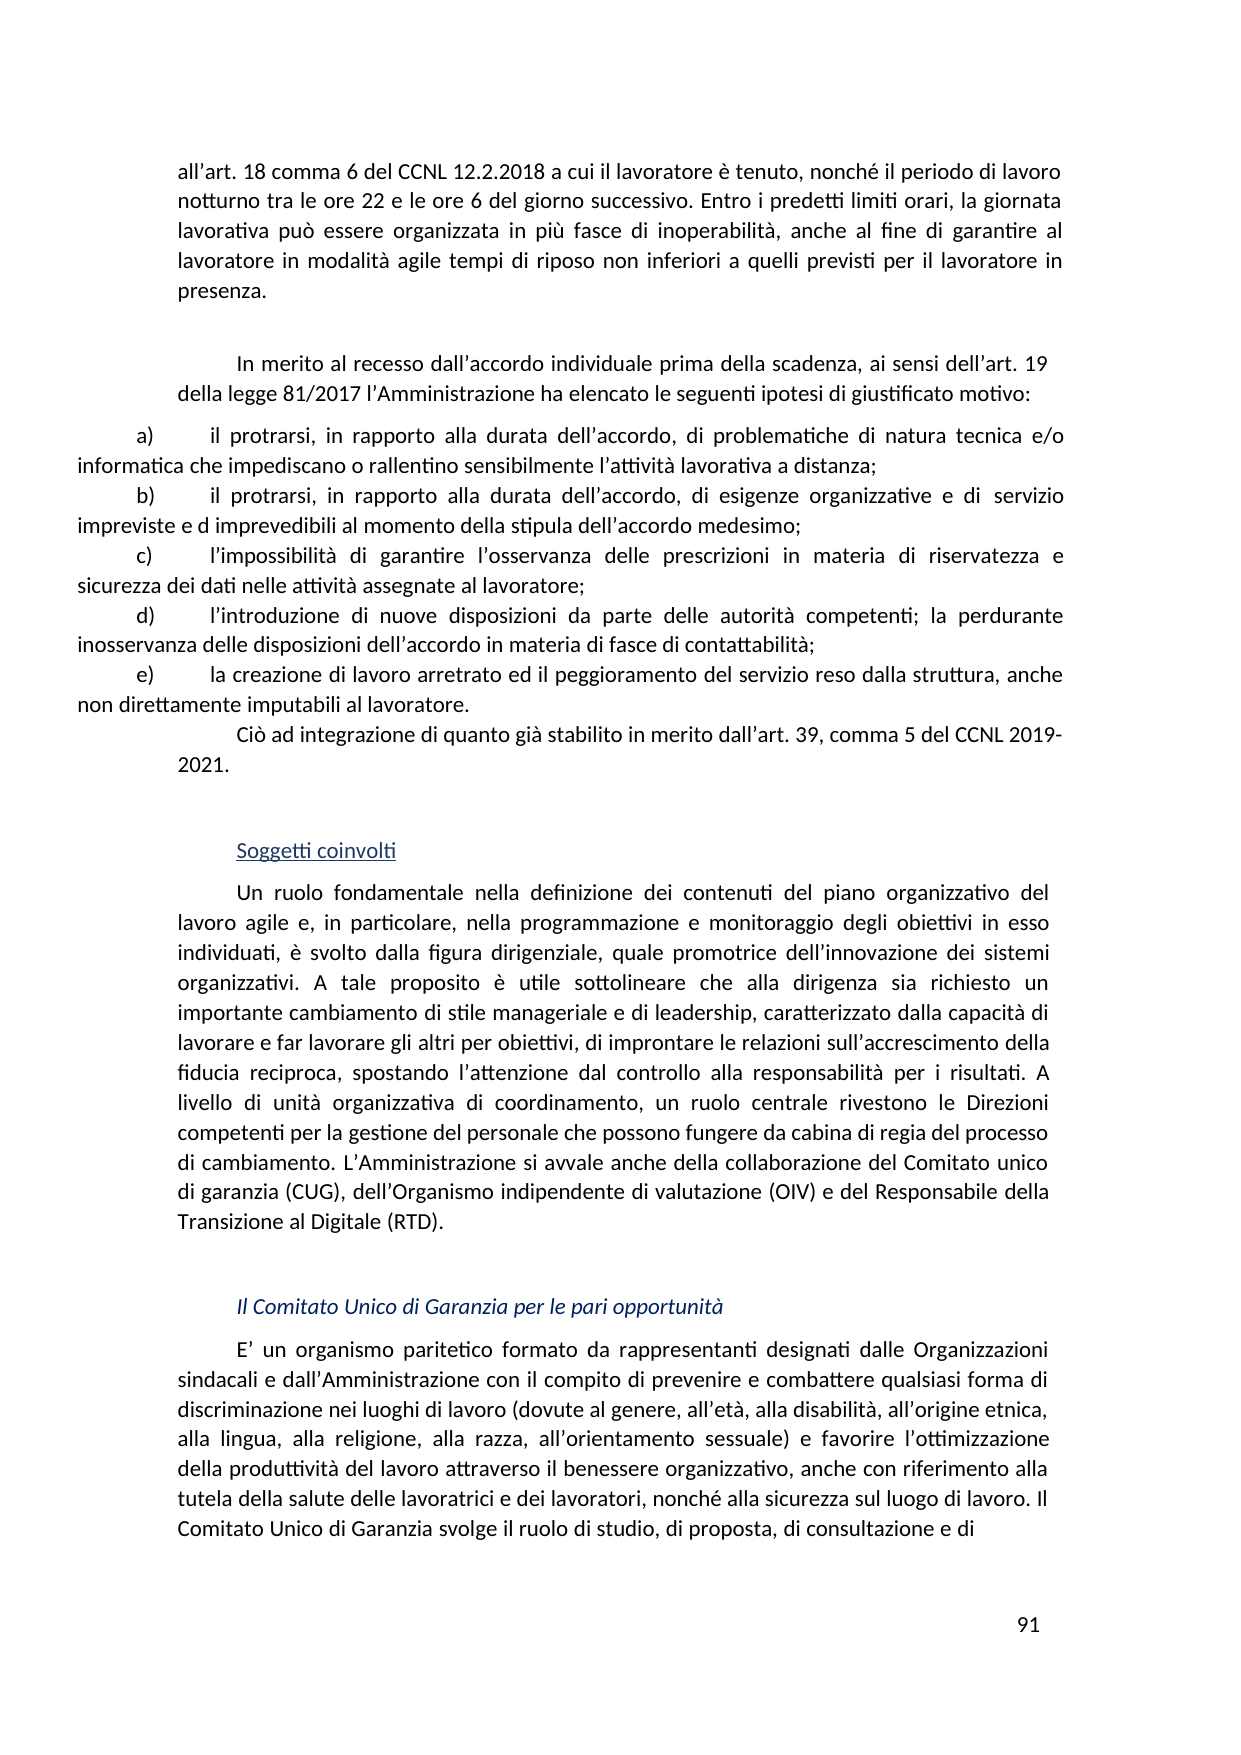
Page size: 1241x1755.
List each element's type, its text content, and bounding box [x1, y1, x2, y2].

text Il Comitato Unico di Garanzia per le pari opportunità [236, 1292, 1136, 1320]
text all’art. 18 comma 6 del CCNL 12.2.2018 a cui il lavoratore è tenuto, nonché il periodo di lavoro notturno tra le ore 22 e le ore 6 del giorno successivo. Entro i predetti limiti orari, la giornata lavorativa può essere organizzata in più fasce di inoperabilità, anche al fine di garantire al lavoratore in modalità agile tempi di riposo non inferiori a quelli previsti per il lavoratore in presenza. [177, 157, 1064, 304]
list l’impossibilità di garantire l’osservanza delle prescrizioni in materia di riservatezza e sicurezza dei dati nelle attività assegnate al lavoratore; [77, 541, 1064, 599]
text Ciò ad integrazione di quanto già stabilito in merito dall’art. 39, comma 5 del CCNL 2019- [236, 720, 1136, 748]
text Soggetti coinvolti [236, 836, 1136, 864]
text E’ un organismo paritetico formato da rappresentanti designati dalle Organizzazioni sindacali e dall’Amministrazione con il compito di prevenire e combattere qualsiasi forma di discriminazione nei luoghi di lavoro (dovute al genere, all’età, alla disabilità, all’origine etnica, alla lingua, alla religione, alla razza, all’orientamento sessuale) e favorire l’ottimizzazione della produttività del lavoro attraverso il benessere organizzativo, anche con riferimento alla tutela della salute delle lavoratrici e dei lavoratori, nonché alla sicurezza sul luogo di lavoro. Il Comitato Unico di Garanzia svolge il ruolo di studio, di proposta, di consultazione e di [177, 1335, 1050, 1542]
text 2021. [177, 750, 1136, 778]
text Un ruolo fondamentale nella definizione dei contenuti del piano organizzativo del lavoro agile e, in particolare, nella programmazione e monitoraggio degli obiettivi in esso individuati, è svolto dalla figura dirigenziale, quale promotrice dell’innovazione dei sistemi organizzativi. A tale proposito è utile sottolineare che alla dirigenza sia richiesto un importante cambiamento di stile manageriale e di leadership, caratterizzato dalla capacità di lavorare e far lavorare gli altri per obiettivi, di improntare le relazioni sull’accrescimento della fiducia reciproca, spostando l’attenzione dal controllo alla responsabilità per i risultati. A livello di unità organizzativa di coordinamento, un ruolo centrale rivestono le Direzioni competenti per la gestione del personale che possono fungere da cabina di regia del processo di cambiamento. L’Amministrazione si avvale anche della collaborazione del Comitato unico di garanzia (CUG), dell’Organismo indipendente di valutazione (OIV) e del Responsabile della Transizione al Digitale (RTD). [177, 878, 1050, 1235]
text In merito al recesso dall’accordo individuale prima della scadenza, ai sensi dell’art. 19 della legge 81/2017 l’Amministrazione ha elencato le seguenti ipotesi di giustificato motivo: [177, 349, 1050, 407]
list l’introduzione di nuove disposizioni da parte delle autorità competenti; la perdurante inosservanza delle disposizioni dell’accordo in materia di fasce di contattabilità; [77, 601, 1064, 659]
list il protrarsi, in rapporto alla durata dell’accordo, di problematiche di natura tecnica e/o informatica che impediscano o rallentino sensibilmente l’attività lavorativa a distanza; [77, 421, 1064, 479]
list la creazione di lavoro arretrato ed il peggioramento del servizio reso dalla struttura, anche non direttamente imputabili al lavoratore. [77, 661, 1064, 718]
list il protrarsi, in rapporto alla durata dell’accordo, di esigenze organizzative e di servizio impreviste e d imprevedibili al momento della stipula dell’accordo medesimo; [77, 481, 1064, 539]
